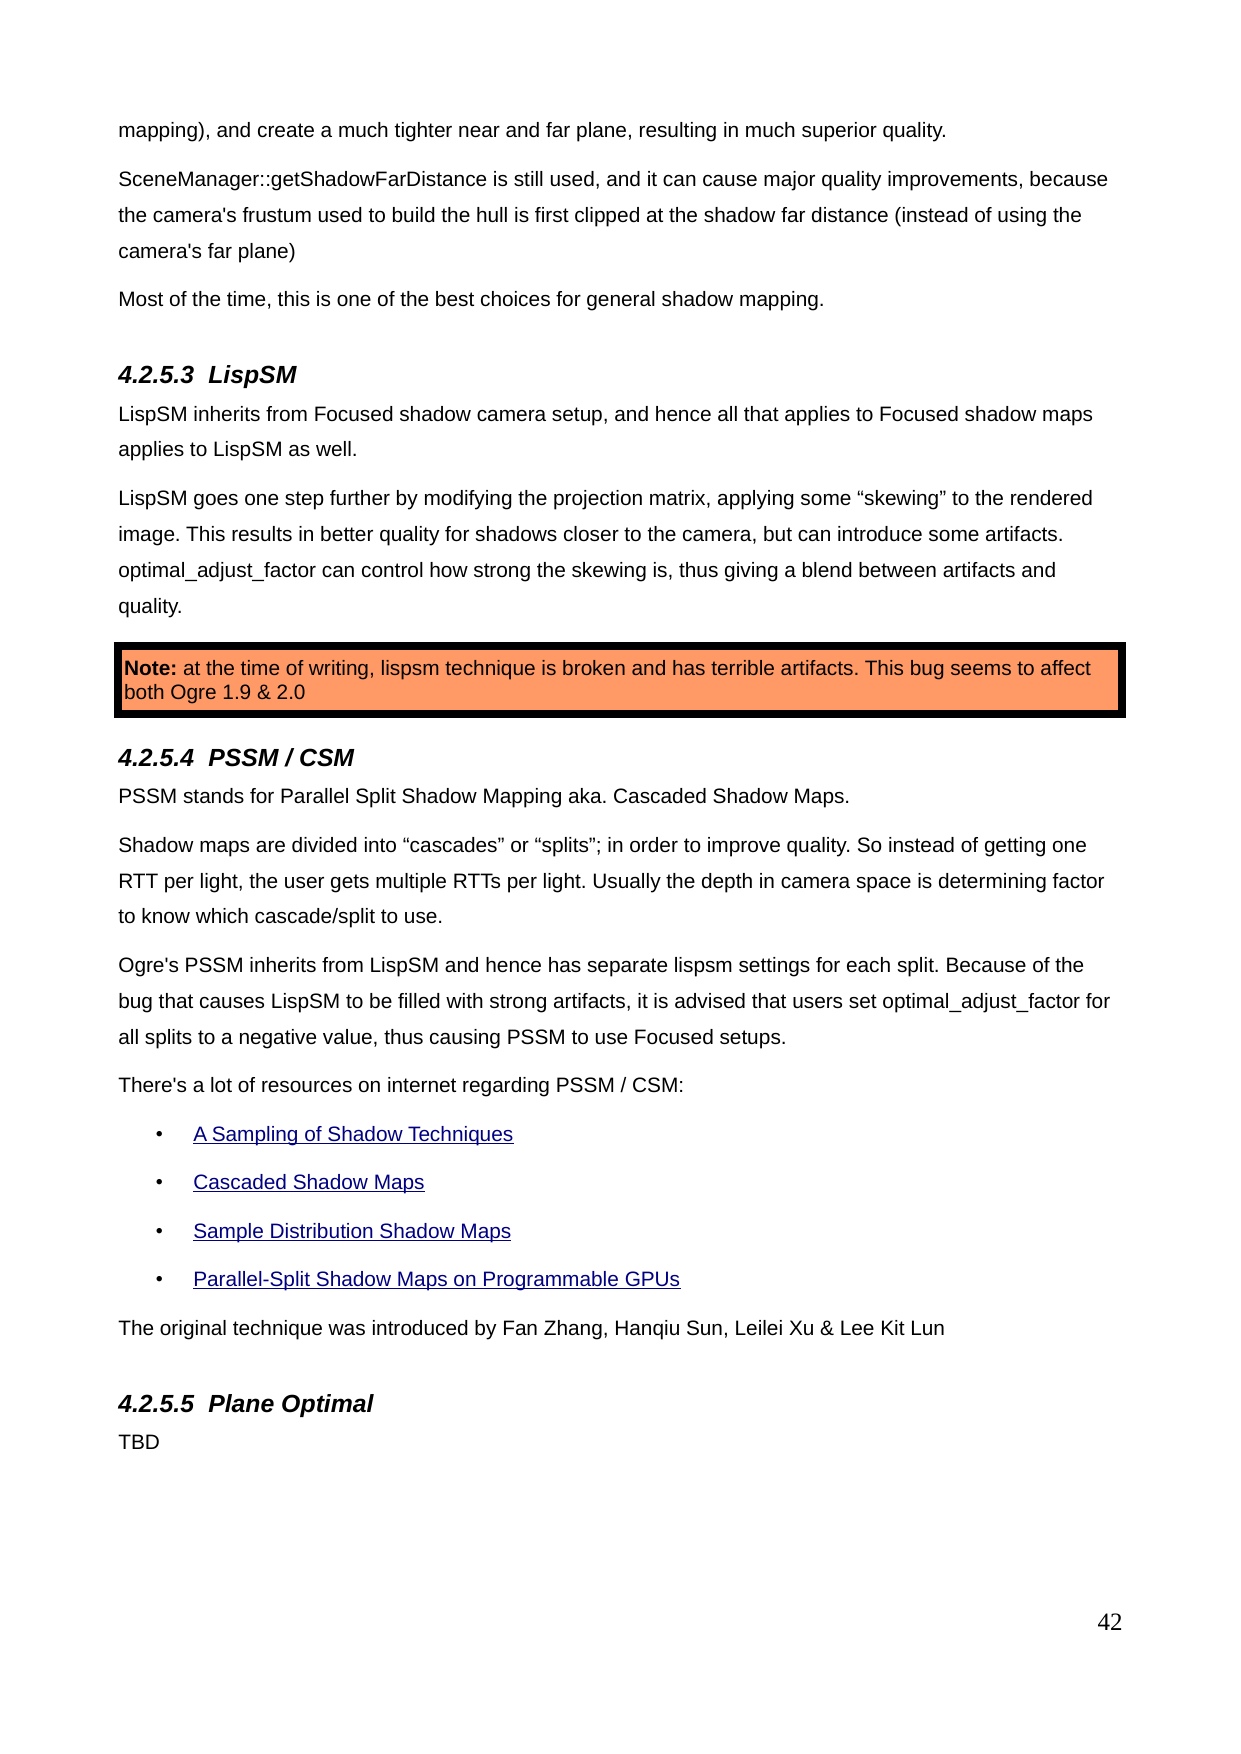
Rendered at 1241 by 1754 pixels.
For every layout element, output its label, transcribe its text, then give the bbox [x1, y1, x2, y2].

list Cascaded Shadow Maps [156, 1170, 1122, 1194]
text LispSM goes one step further by modifying the projection matrix, applying some “skewing” to the rendered image. This results in better quality for shadows closer to the camera, but can introduce some artifacts. optimal_adjust_factor can control how strong the skewing is, thus giving a blend between artifacts and quality. [118, 486, 1122, 617]
text The original technique was introduced by Fan Zhang, Hanqiu Sun, Leilei Xu & Lee Kit Lun [118, 1316, 1122, 1340]
list Parallel-Split Shadow Maps on Programmable GPUs [156, 1267, 1122, 1291]
text PSSM stands for Parallel Split Shadow Mapping aka. Cascaded Shadow Maps. [118, 784, 1122, 808]
text LispSM inherits from Focused shadow camera setup, and hence all that applies to Focused shadow maps applies to LispSM as well. [118, 401, 1122, 461]
subtitle LispSM [118, 360, 1122, 389]
text Most of the time, this is one of the best choices for general shadow mapping. [118, 287, 1122, 311]
text TBD [118, 1430, 1122, 1454]
list Sample Distribution Shadow Maps [156, 1219, 1122, 1243]
text SceneManager::getShadowFarDistance is still used, and it can cause major quality improvements, because the camera's frustum used to build the hull is first clipped at the shadow far distance (instead of using the camera's far plane) [118, 167, 1122, 262]
subtitle PSSM / CSM [118, 743, 1122, 772]
list A Sampling of Shadow Techniques [156, 1122, 1122, 1146]
subtitle Plane Optimal [118, 1389, 1122, 1418]
text Ogre's PSSM inherits from LispSM and hence has separate lispsm settings for each split. Because of the bug that causes LispSM to be filled with strong artifacts, it is advised that users set optimal_adjust_factor for all splits to a negative value, thus causing PSSM to use Focused setups. [118, 953, 1122, 1049]
text Shadow maps are divided into “cascades” or “splits”; in order to improve quality. So instead of getting one RTT per light, the user gets multiple RTTs per light. Usually the depth in camera space is determining factor to know which cascade/split to use. [118, 832, 1122, 928]
text There's a lot of resources on internet regarding PSSM / CSM: [118, 1073, 1122, 1097]
text mapping), and create a much tighter near and far plane, resulting in much superior quality. [118, 118, 1122, 142]
table_header Note: at the time of writing, lispsm technique is broken and has terrible artifacts. This bug seems to affect both Ogre 1.9 & 2.0 [122, 650, 1118, 710]
